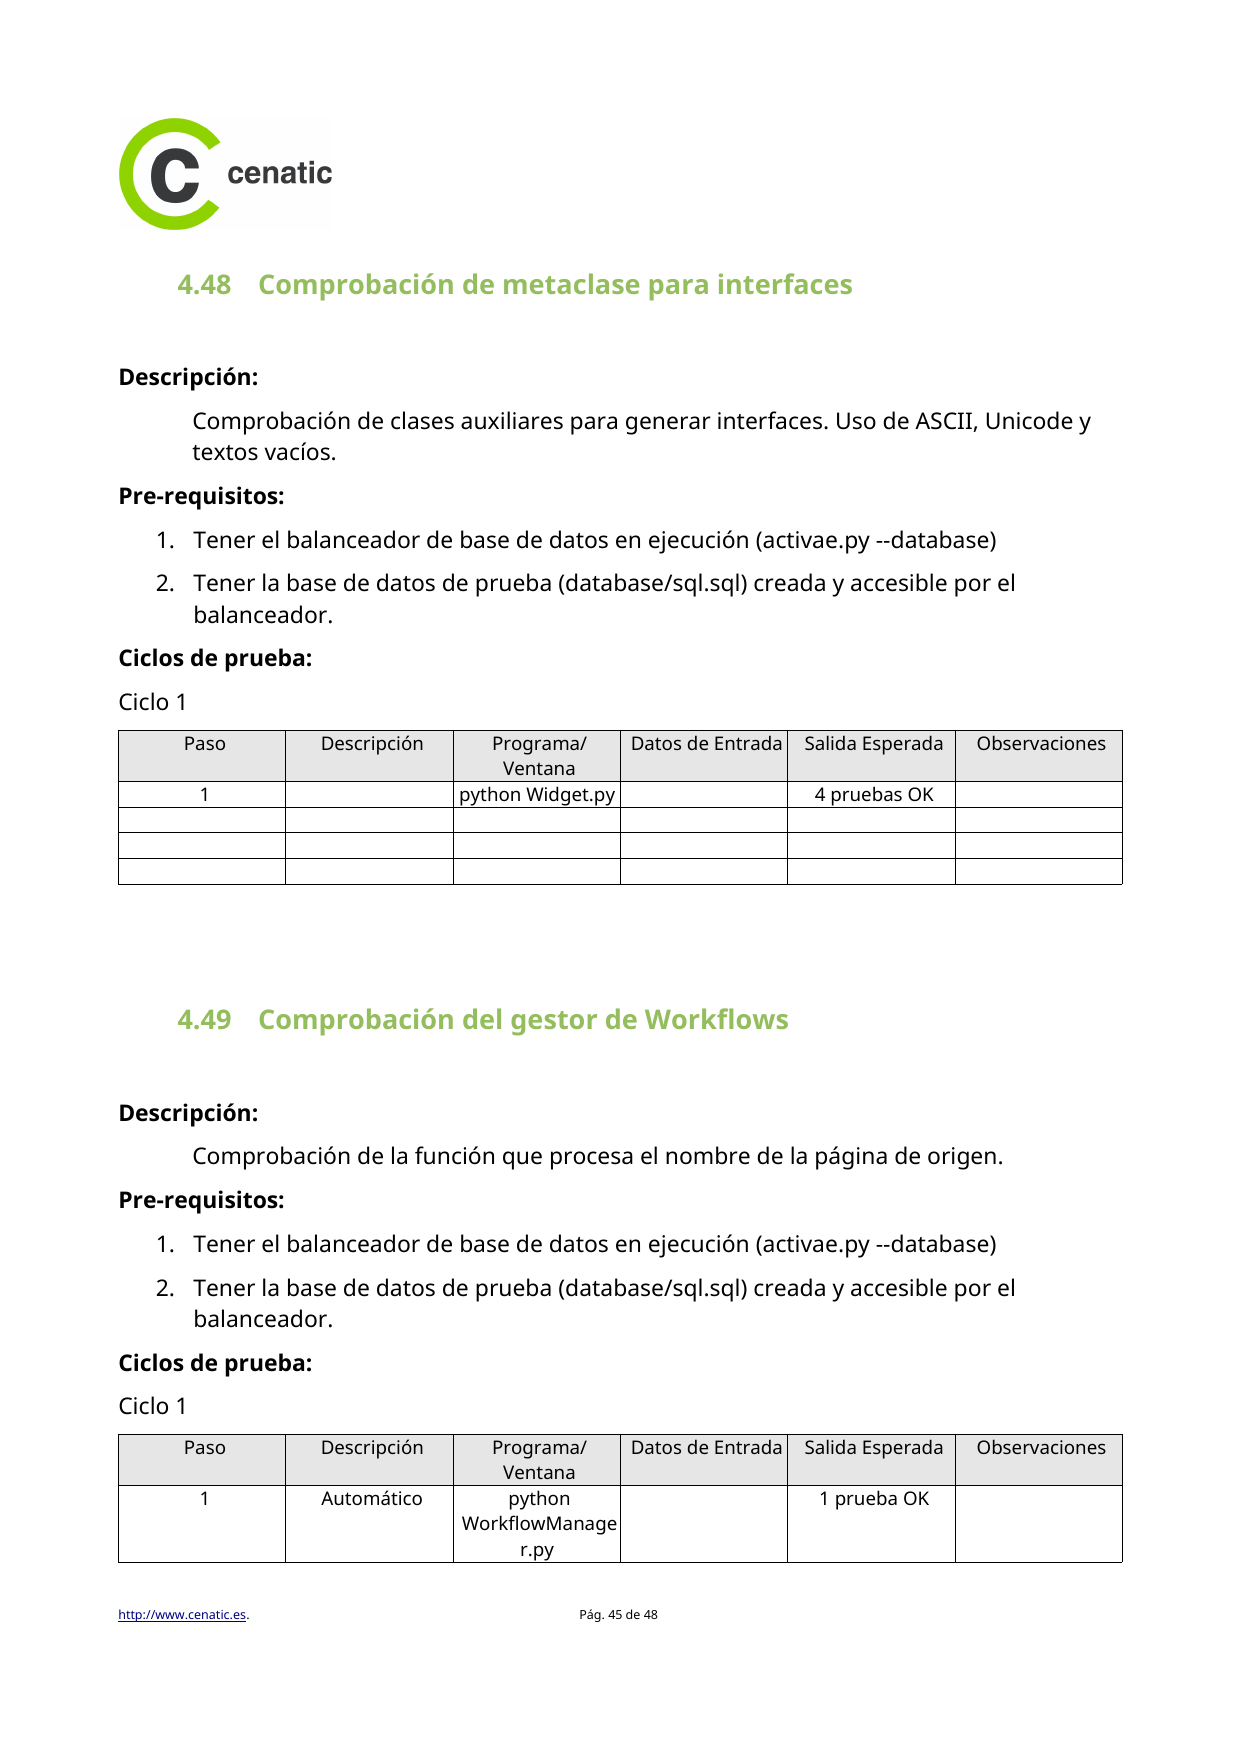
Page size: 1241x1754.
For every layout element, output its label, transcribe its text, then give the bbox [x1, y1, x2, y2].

table_header Paso [119, 731, 285, 781]
table_cell [956, 782, 1122, 807]
table_header Paso [119, 1435, 285, 1485]
text Pre-requisitos: [118, 1184, 1122, 1215]
table_cell [621, 1486, 787, 1562]
text Ciclo 1 [118, 686, 1122, 717]
table_header Observaciones [956, 731, 1122, 781]
table_cell 4 pruebas OK [788, 782, 955, 807]
table_cell [286, 782, 453, 807]
table_cell [454, 859, 620, 883]
table_cell [119, 859, 285, 883]
text Ciclos de prueba: [118, 1346, 1122, 1378]
table_cell [956, 1486, 1122, 1562]
table_cell [286, 833, 453, 858]
table_cell [788, 833, 955, 858]
text Descripción: [118, 361, 1122, 392]
table_header Descripción [286, 731, 453, 781]
table_header Salida Esperada [788, 1435, 955, 1485]
table_cell [621, 833, 787, 858]
table_cell [454, 808, 620, 832]
table_cell 1 prueba OK [788, 1486, 955, 1562]
table_cell 1 [119, 1486, 285, 1562]
table_cell [956, 808, 1122, 832]
table_header Datos de Entrada [621, 1435, 787, 1485]
table_header Datos de Entrada [621, 731, 787, 781]
text Ciclo 1 [118, 1390, 1122, 1421]
table_cell [956, 833, 1122, 858]
text Ciclos de prueba: [118, 642, 1122, 673]
table_cell 1 [119, 782, 285, 807]
text Descripción: [118, 1096, 1122, 1128]
list Tener la base de datos de prueba (database/sql.sql) creada y accesible por el balanceador. [156, 567, 1122, 630]
table_cell [788, 808, 955, 832]
text Pre-requisitos: [118, 480, 1122, 511]
table_cell [454, 833, 620, 858]
table_cell [956, 859, 1122, 883]
list Tener el balanceador de base de datos en ejecución (activae.py --database) [156, 523, 1122, 555]
table_cell [286, 859, 453, 883]
text Comprobación de la función que procesa el nombre de la página de origen. [192, 1140, 1122, 1171]
table_cell [621, 859, 787, 883]
table_cell Automático [286, 1486, 453, 1562]
table_cell python Widget.py [454, 782, 620, 807]
table_header Programa/Ventana [454, 1435, 620, 1485]
table_header Programa/Ventana [454, 731, 620, 781]
list Tener el balanceador de base de datos en ejecución (activae.py --database) [156, 1228, 1122, 1259]
subtitle Comprobación de metaclase para interfaces [118, 265, 1122, 302]
picture [119, 118, 332, 230]
table_cell python WorkflowManager.py [454, 1486, 620, 1562]
table_header Observaciones [956, 1435, 1122, 1485]
table_header Salida Esperada [788, 731, 955, 781]
text Comprobación de clases auxiliares para generar interfaces. Uso de ASCII, Unicode y textos vacíos. [192, 405, 1122, 467]
table_header Descripción [286, 1435, 453, 1485]
table_cell [621, 808, 787, 832]
subtitle Comprobación del gestor de Workflows [118, 1001, 1122, 1037]
table_cell [119, 808, 285, 832]
list Tener la base de datos de prueba (database/sql.sql) creada y accesible por el balanceador. [156, 1271, 1122, 1334]
table_cell [119, 833, 285, 858]
table_cell [788, 859, 955, 883]
table_cell [621, 782, 787, 807]
table_cell [286, 808, 453, 832]
